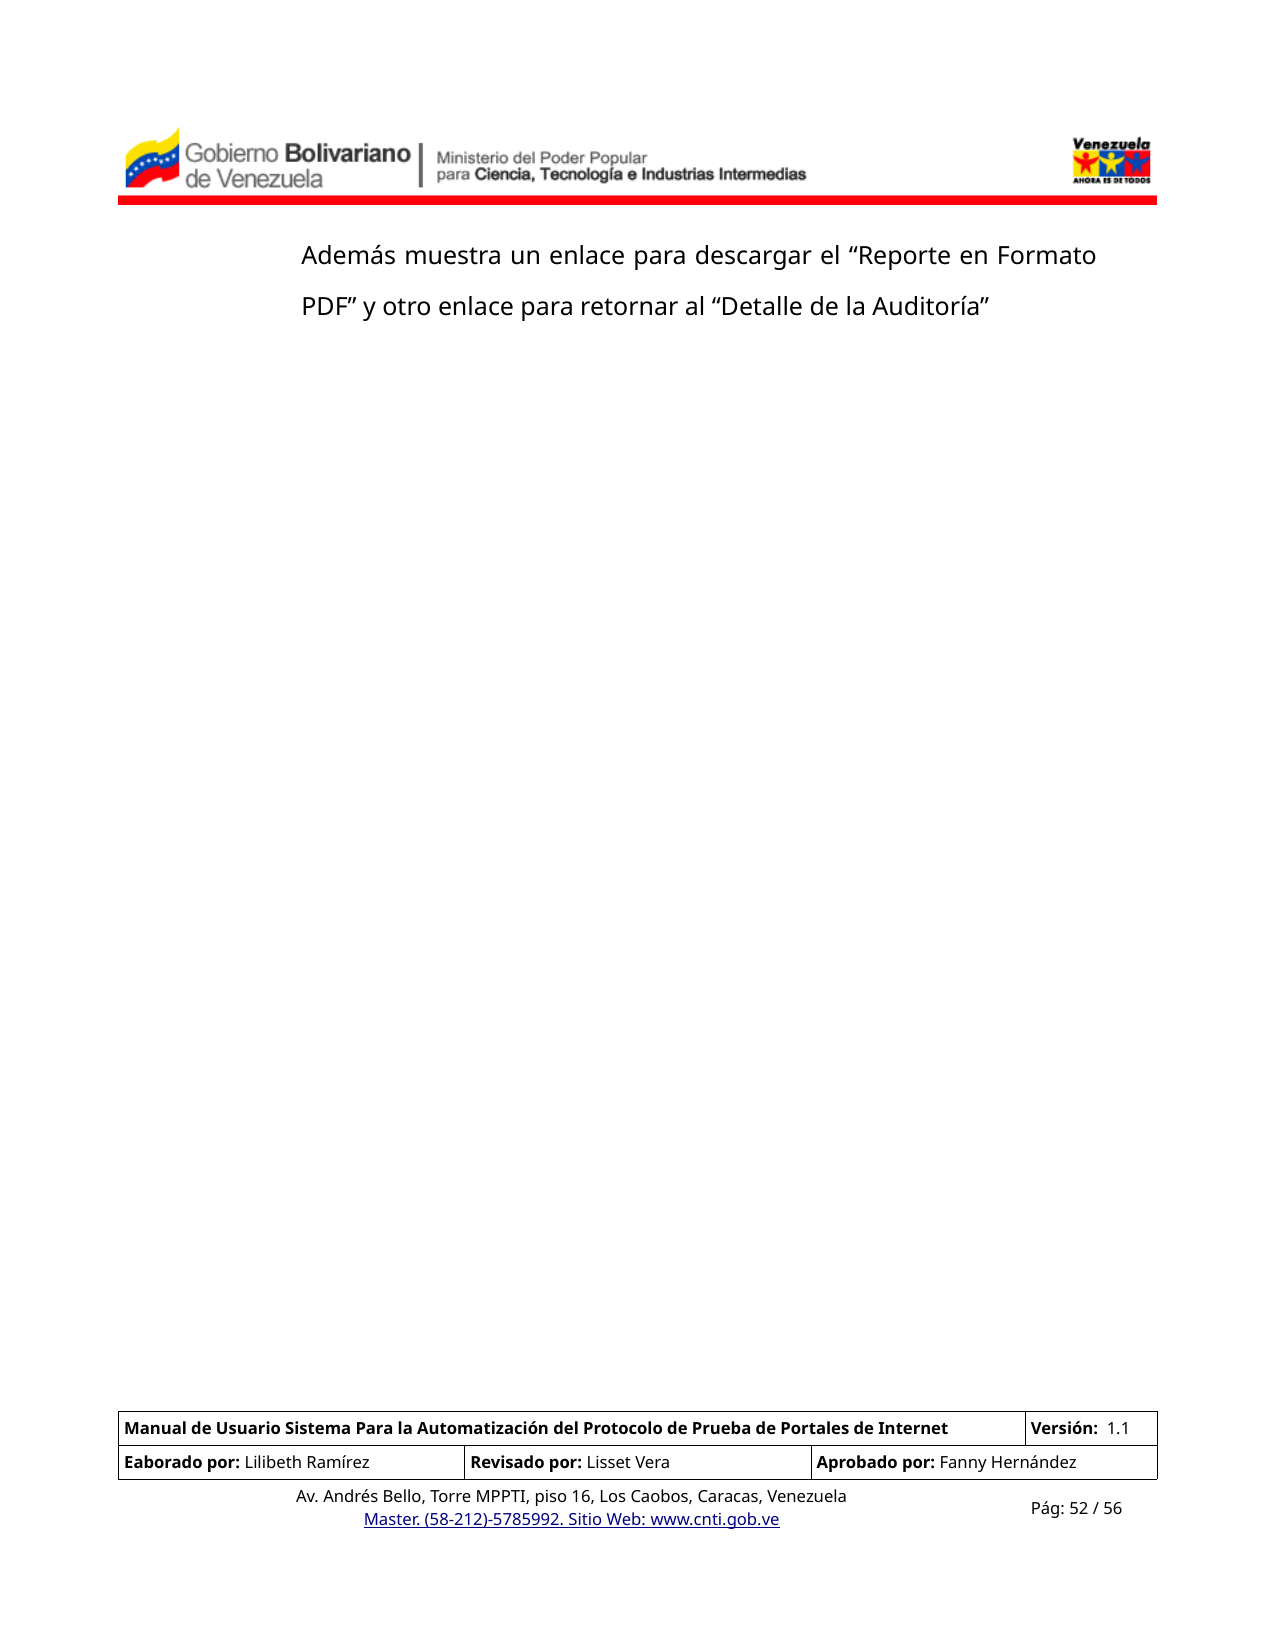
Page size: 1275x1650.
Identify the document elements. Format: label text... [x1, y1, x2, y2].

text Además muestra un enlace para descargar el “Reporte en Formato PDF” y otro enlace para retornar al “Detalle de la Auditoría” [301, 238, 1098, 323]
picture [118, 119, 1157, 205]
